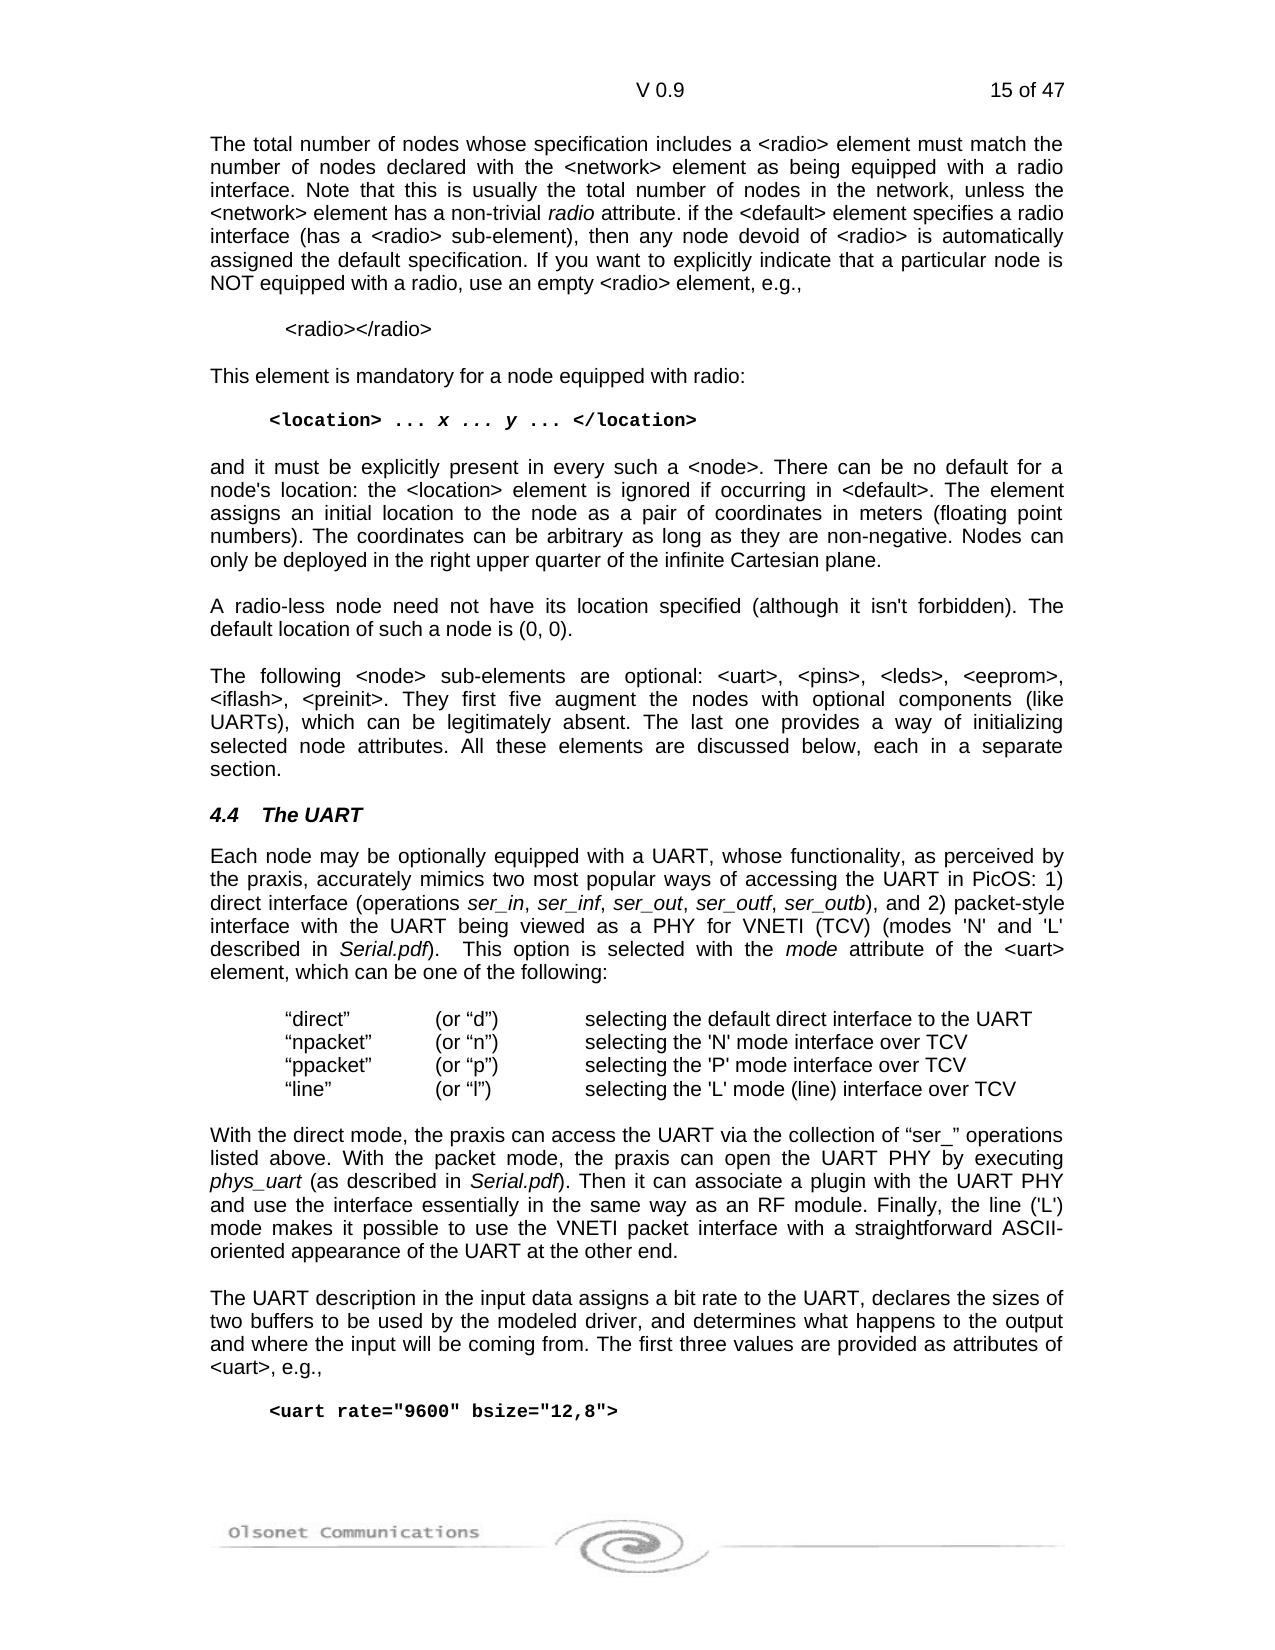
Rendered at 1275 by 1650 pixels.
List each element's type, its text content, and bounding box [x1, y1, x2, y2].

text “direct” (or “d”) selecting the default direct interface to the UART [210, 1007, 1065, 1031]
text The total number of nodes whose specification includes a <radio> element must match the number of nodes declared with the <network> element as being equipped with a radio interface. Note that this is usually the total number of nodes in the network, unless the <network> element has a non-trivial radio attribute. if the <default> element specifies a radio interface (has a <radio> sub-element), then any node devoid of <radio> is automatically assigned the default specification. If you want to explicitly indicate that a particular node is NOT equipped with a radio, use an empty <radio> element, e.g., [210, 132, 1065, 295]
text “npacket” (or “n”) selecting the 'N' mode interface over TCV [210, 1031, 1065, 1054]
text This element is mandatory for a node equipped with radio: [210, 364, 1065, 388]
picture [210, 1504, 1065, 1596]
text Each node may be optionally equipped with a UART, whose functionality, as perceived by the praxis, accurately mimics two most popular ways of accessing the UART in PicOS: 1) direct interface (operations ser_in, ser_inf, ser_out, ser_outf, ser_outb), and 2) packet-style interface with the UART being viewed as a PHY for VNETI (TCV) (modes 'N' and 'L' described in Serial.pdf). This option is selected with the mode attribute of the <uart> element, which can be one of the following: [210, 845, 1065, 984]
text <uart rate="9600" bsize="12,8"> [269, 1402, 1065, 1423]
text <radio></radio> [210, 318, 1065, 341]
text The following <node> sub-elements are optional: <uart>, <pins>, <leds>, <eeprom>, <iflash>, <preinit>. They first five augment the nodes with optional components (like UARTs), which can be legitimately absent. The last one provides a way of initializing selected node attributes. All these elements are discussed below, each in a separate section. [210, 664, 1065, 781]
text and it must be explicitly present in every such a <node>. There can be no default for a node's location: the <location> element is ignored if occurring in <default>. The element assigns an initial location to the node as a pair of coordinates in meters (floating point numbers). The coordinates can be arbitrary as long as they are non-negative. Nodes can only be deployed in the right upper quarter of the infinite Cartesian plane. [210, 455, 1065, 572]
text The UART description in the input data assigns a bit rate to the UART, declares the sizes of two buffers to be used by the modeled driver, and determines what happens to the output and where the input will be coming from. The first three values are provided as attributes of <uart>, e.g., [210, 1286, 1065, 1379]
subtitle The UART [210, 804, 1065, 827]
text “line” (or “l”) selecting the 'L' mode (line) interface over TCV [210, 1077, 1065, 1100]
text With the direct mode, the praxis can access the UART via the collection of “ser_” operations listed above. With the packet mode, the praxis can open the UART PHY by executing phys_uart (as described in Serial.pdf). Then it can associate a plugin with the UART PHY and use the interface essentially in the same way as an RF module. Finally, the line ('L') mode makes it possible to use the VNETI packet interface with a straightforward ASCII-oriented appearance of the UART at the other end. [210, 1123, 1065, 1263]
text A radio-less node need not have its location specified (although it isn't forbidden). The default location of such a node is (0, 0). [210, 595, 1065, 641]
text <location> ... x ... y ... </location> [269, 411, 1065, 432]
text “ppacket” (or “p”) selecting the 'P' mode interface over TCV [210, 1054, 1065, 1077]
